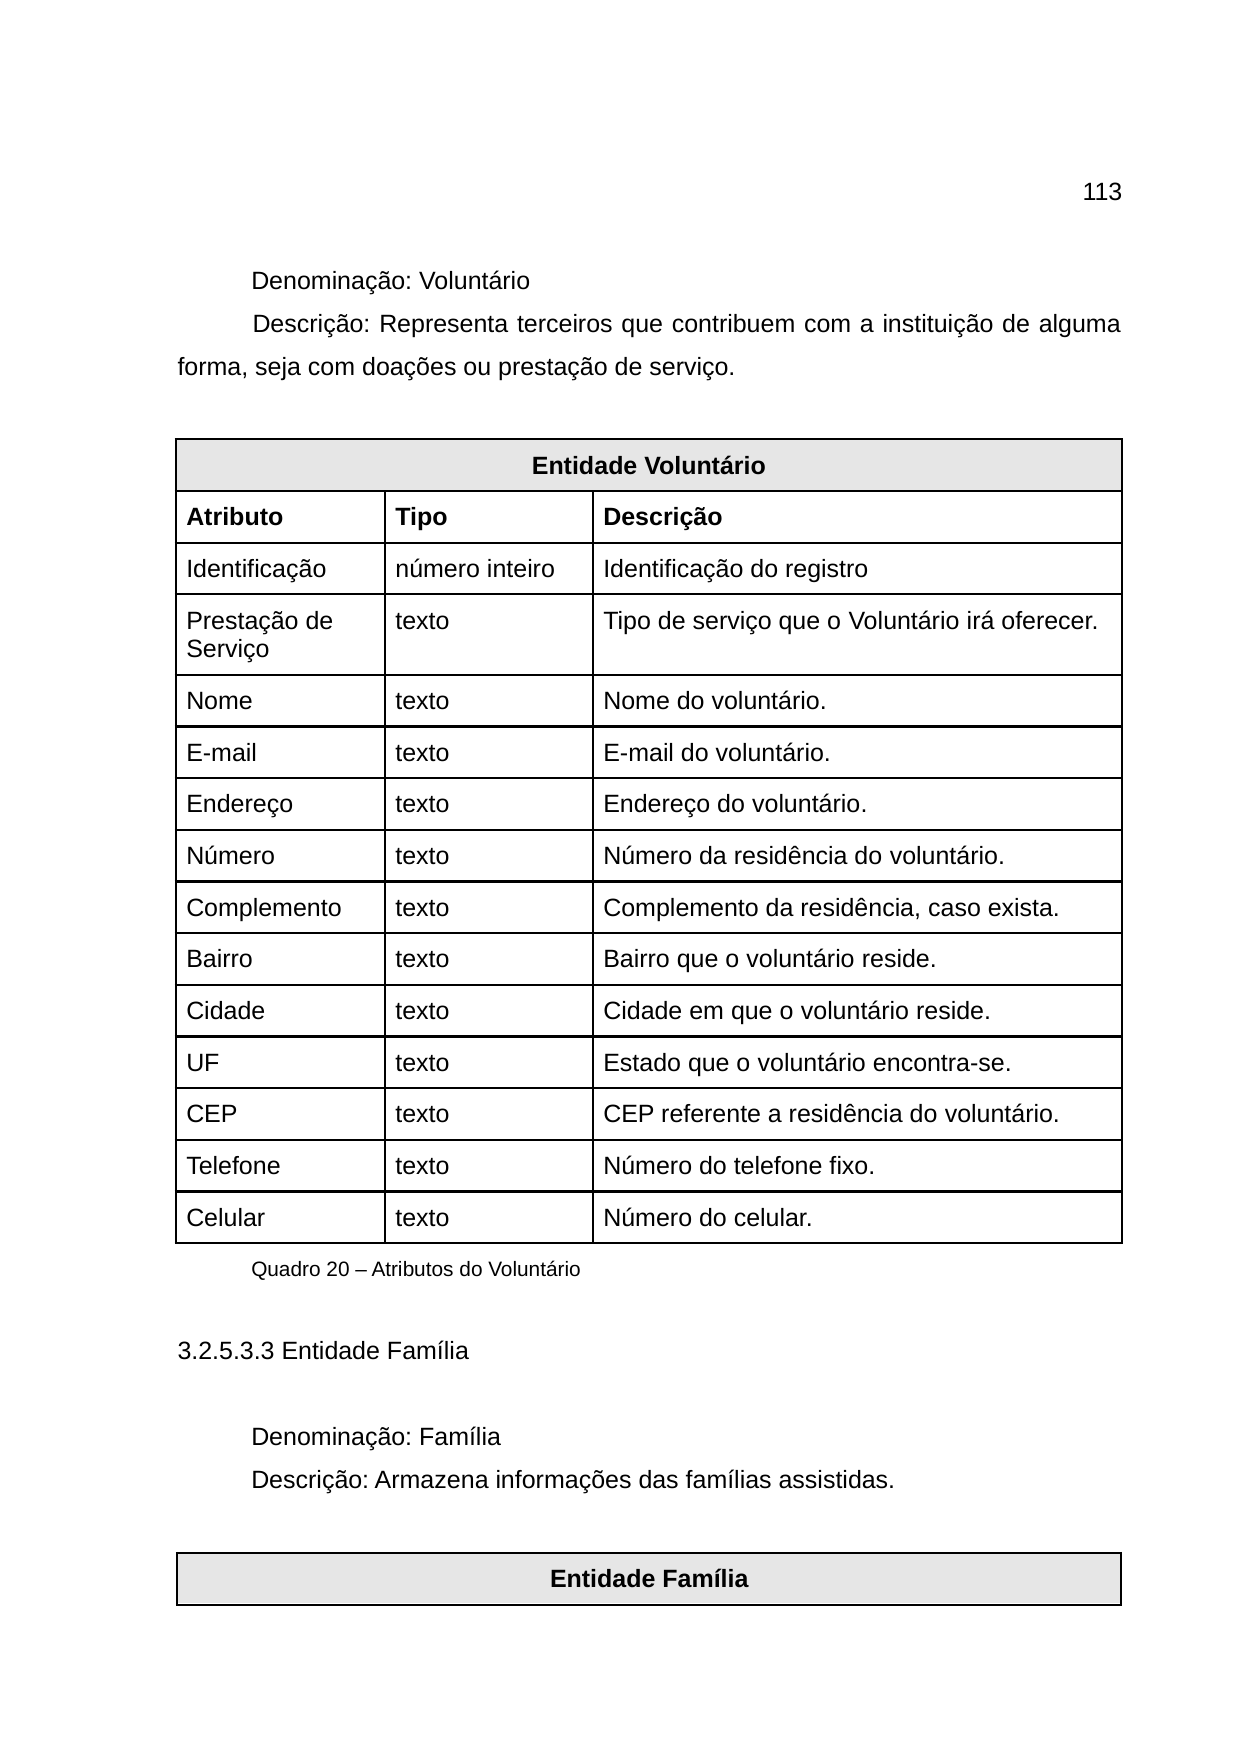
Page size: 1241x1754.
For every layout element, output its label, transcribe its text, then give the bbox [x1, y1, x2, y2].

table_cell texto [386, 595, 592, 674]
table_cell Bairro que o voluntário reside. [594, 934, 1121, 984]
table_cell texto [386, 831, 592, 880]
table_header Entidade Família [178, 1554, 1120, 1603]
table_cell Endereço [177, 779, 384, 829]
table_cell Endereço do voluntário. [594, 779, 1121, 829]
table_cell Identificação do registro [594, 544, 1121, 593]
table_cell Telefone [177, 1141, 384, 1190]
table_cell UF [177, 1038, 384, 1087]
table_cell E-mail do voluntário. [594, 728, 1121, 777]
table_cell Complemento [177, 883, 384, 932]
table_cell texto [386, 676, 592, 725]
table_cell CEP referente a residência do voluntário. [594, 1089, 1121, 1139]
table_cell texto [386, 1141, 592, 1190]
table_cell número inteiro [386, 544, 592, 593]
table_cell Atributo [177, 492, 384, 542]
table_cell texto [386, 1038, 592, 1087]
table_cell Prestação de Serviço [177, 595, 384, 674]
table_cell Número [177, 831, 384, 880]
text Denominação: Família [177, 1422, 1122, 1451]
table_cell texto [386, 779, 592, 829]
table_cell Número do telefone fixo. [594, 1141, 1121, 1190]
table_cell Tipo de serviço que o Voluntário irá oferecer. [594, 595, 1121, 674]
table_cell Cidade [177, 986, 384, 1035]
table_cell CEP [177, 1089, 384, 1139]
table_cell Celular [177, 1193, 384, 1242]
table_cell texto [386, 883, 592, 932]
table_cell Estado que o voluntário encontra-se. [594, 1038, 1121, 1087]
text Descrição: Armazena informações das famílias assistidas. [177, 1466, 1122, 1494]
table_cell Identificação [177, 544, 384, 593]
table_cell Número da residência do voluntário. [594, 831, 1121, 880]
table_cell texto [386, 986, 592, 1035]
text Denominação: Voluntário [177, 266, 1122, 294]
table_cell texto [386, 1089, 592, 1139]
table_cell Complemento da residência, caso exista. [594, 883, 1121, 932]
table_cell texto [386, 728, 592, 777]
text Descrição: Representa terceiros que contribuem com a instituição de alguma forma, seja com doações ou prestação de serviço. [177, 309, 1122, 381]
table_cell Cidade em que o voluntário reside. [594, 986, 1121, 1035]
text Quadro 20 – Atributos do Voluntário [177, 1257, 1122, 1281]
table_cell Nome [177, 676, 384, 725]
table_cell E-mail [177, 728, 384, 777]
table_cell Tipo [386, 492, 592, 542]
text 3.2.5.3.3 Entidade Família [177, 1336, 1122, 1365]
table_cell Número do celular. [594, 1193, 1121, 1242]
table_cell Nome do voluntário. [594, 676, 1121, 725]
table_cell Bairro [177, 934, 384, 984]
table_header Entidade Voluntário [177, 440, 1121, 490]
table_cell Descrição [594, 492, 1121, 542]
table_cell texto [386, 1193, 592, 1242]
table_cell texto [386, 934, 592, 984]
